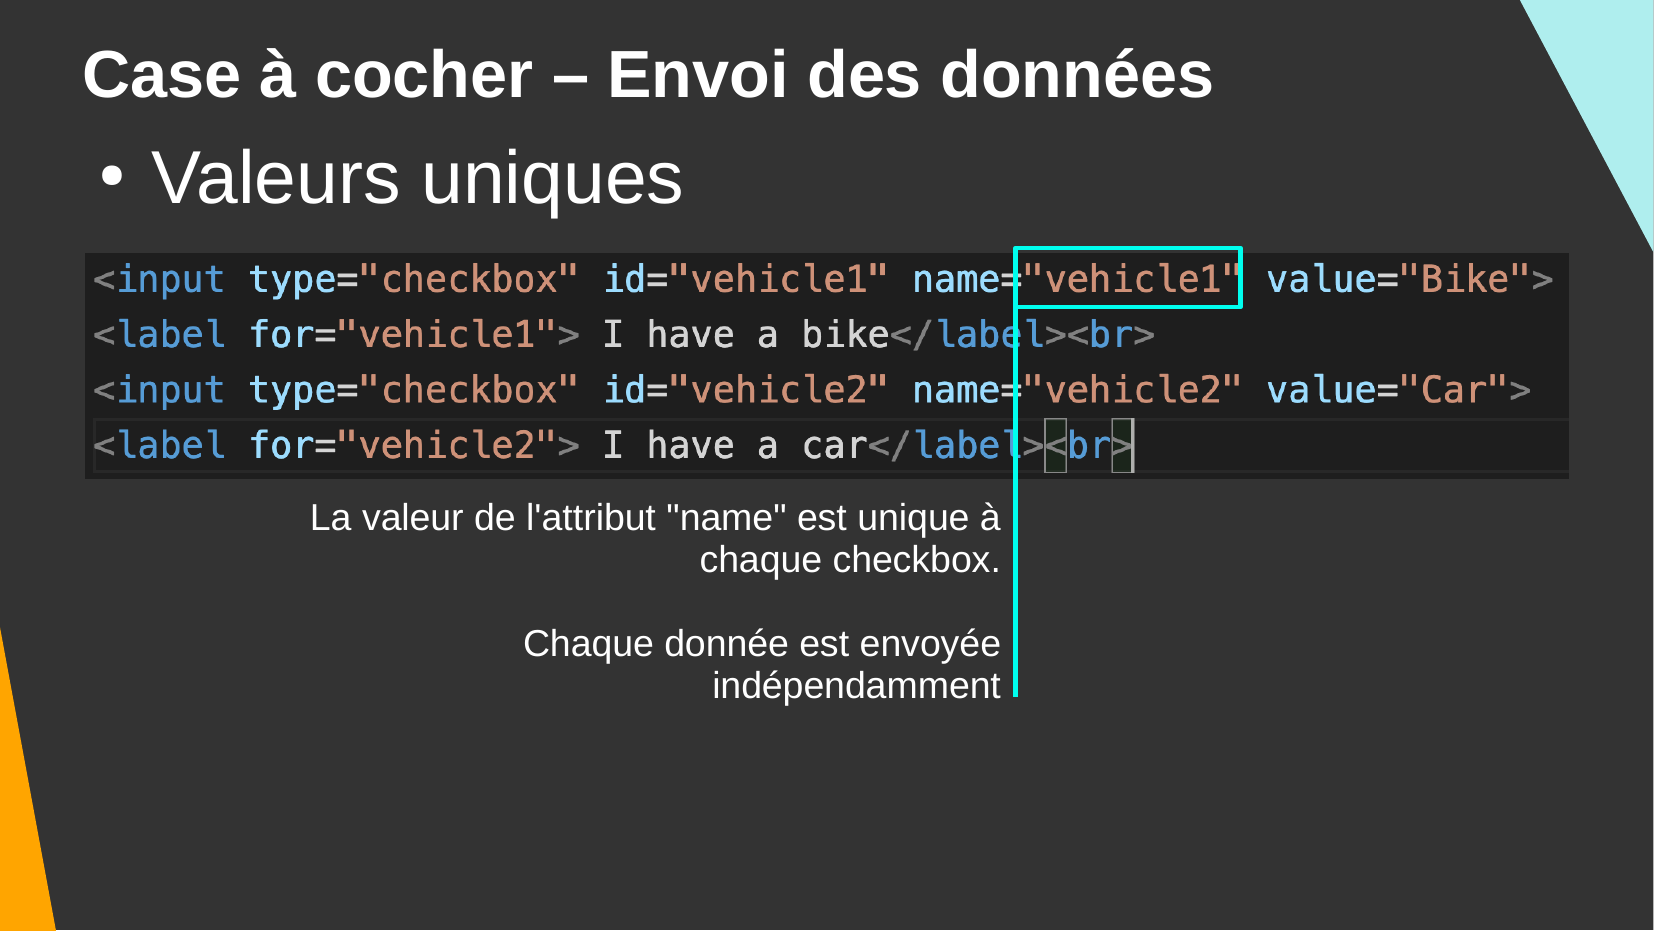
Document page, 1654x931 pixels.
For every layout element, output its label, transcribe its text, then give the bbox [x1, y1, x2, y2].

title Case à cocher – Envoi des données [82, 37, 1571, 114]
text_box [1519, 0, 1654, 254]
picture [1018, 253, 1569, 479]
picture [1018, 253, 1238, 305]
text_box [0, 627, 57, 931]
picture [85, 253, 1013, 479]
list Valeurs uniques [80, 135, 1605, 225]
text_box La valeur de l'attribut "name" est unique à chaque checkbox. Chaque donnée est envoyée indépendamment [236, 489, 1016, 714]
